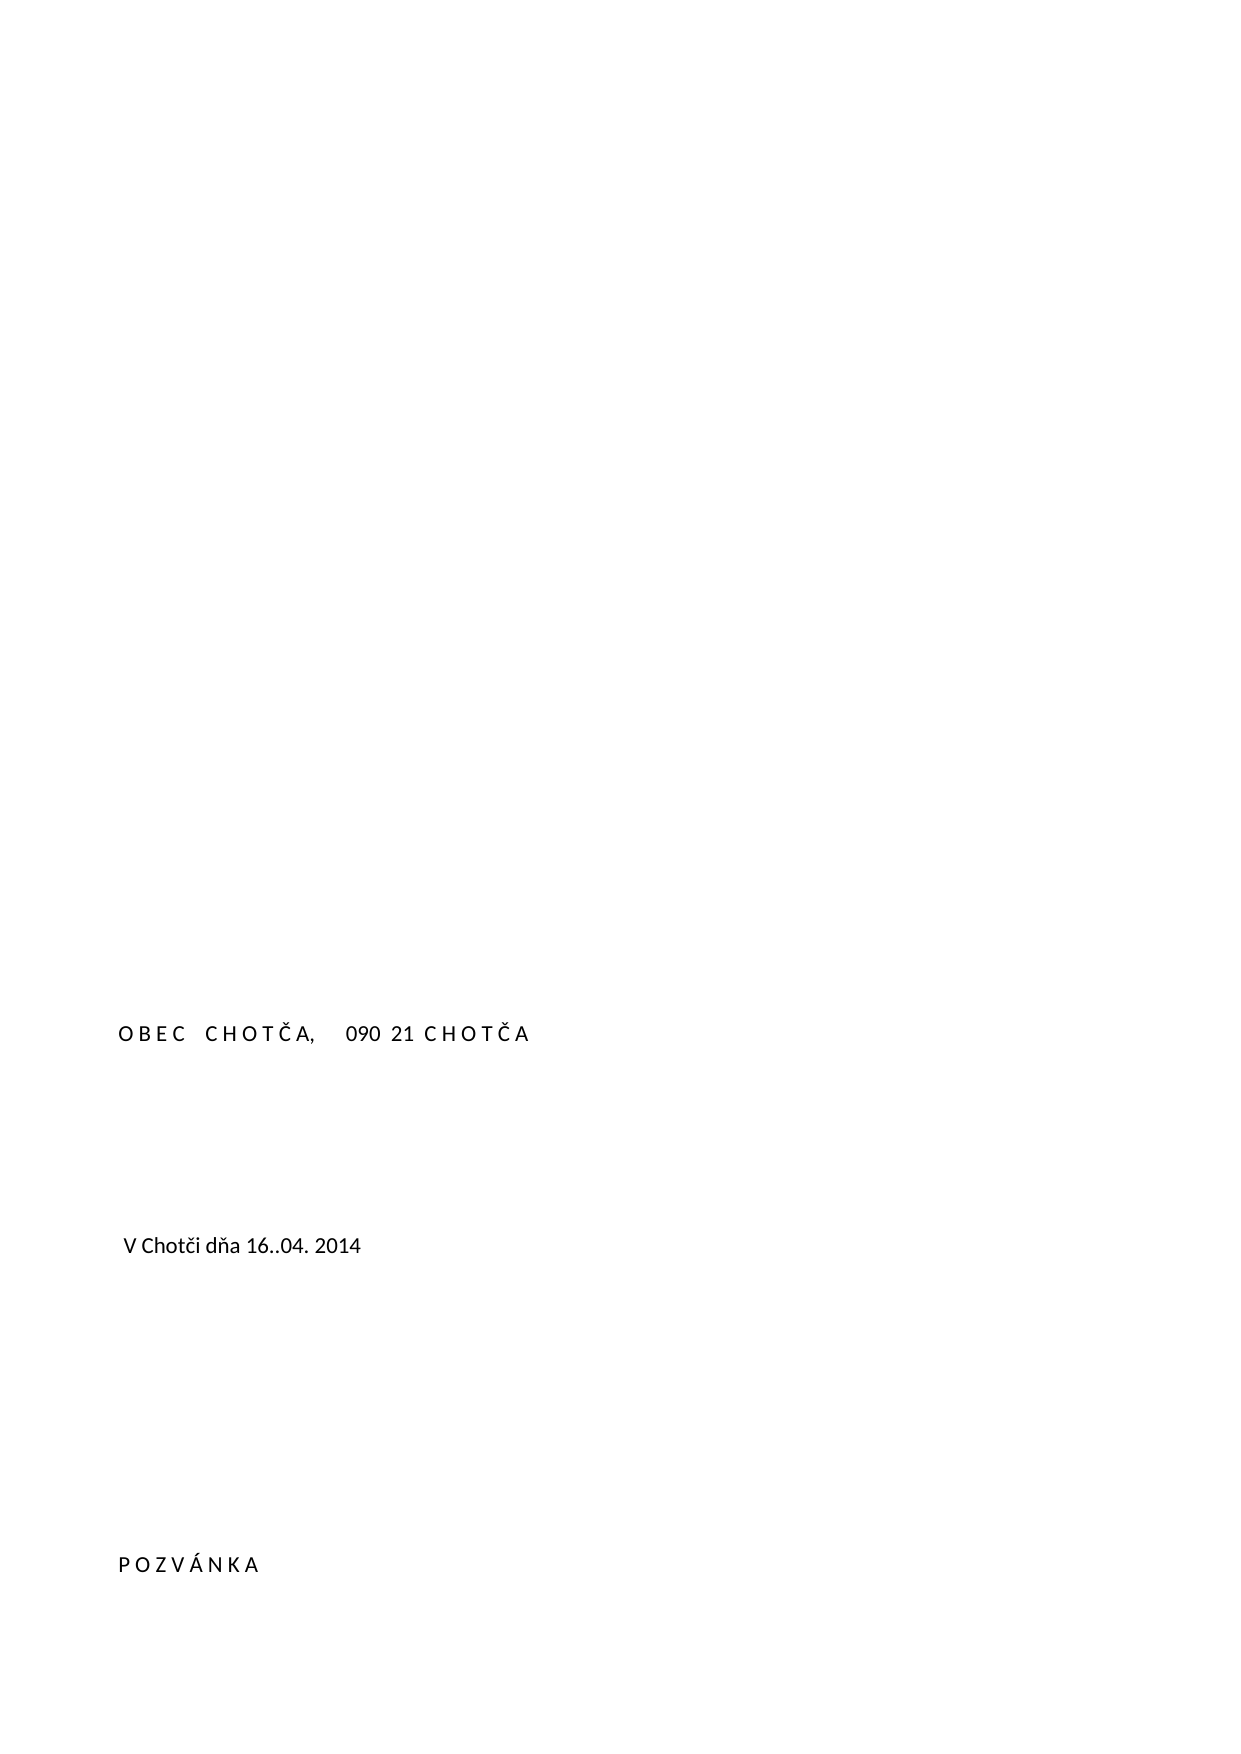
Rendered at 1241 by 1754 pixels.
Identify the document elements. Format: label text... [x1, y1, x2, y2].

text P O Z V Á N K A [118, 1550, 1122, 1578]
text V Chotči dňa 16..04. 2014 [118, 1232, 1122, 1259]
text O B E C C H O T Č A, 090 21 C H O T Č A [118, 1019, 1122, 1047]
